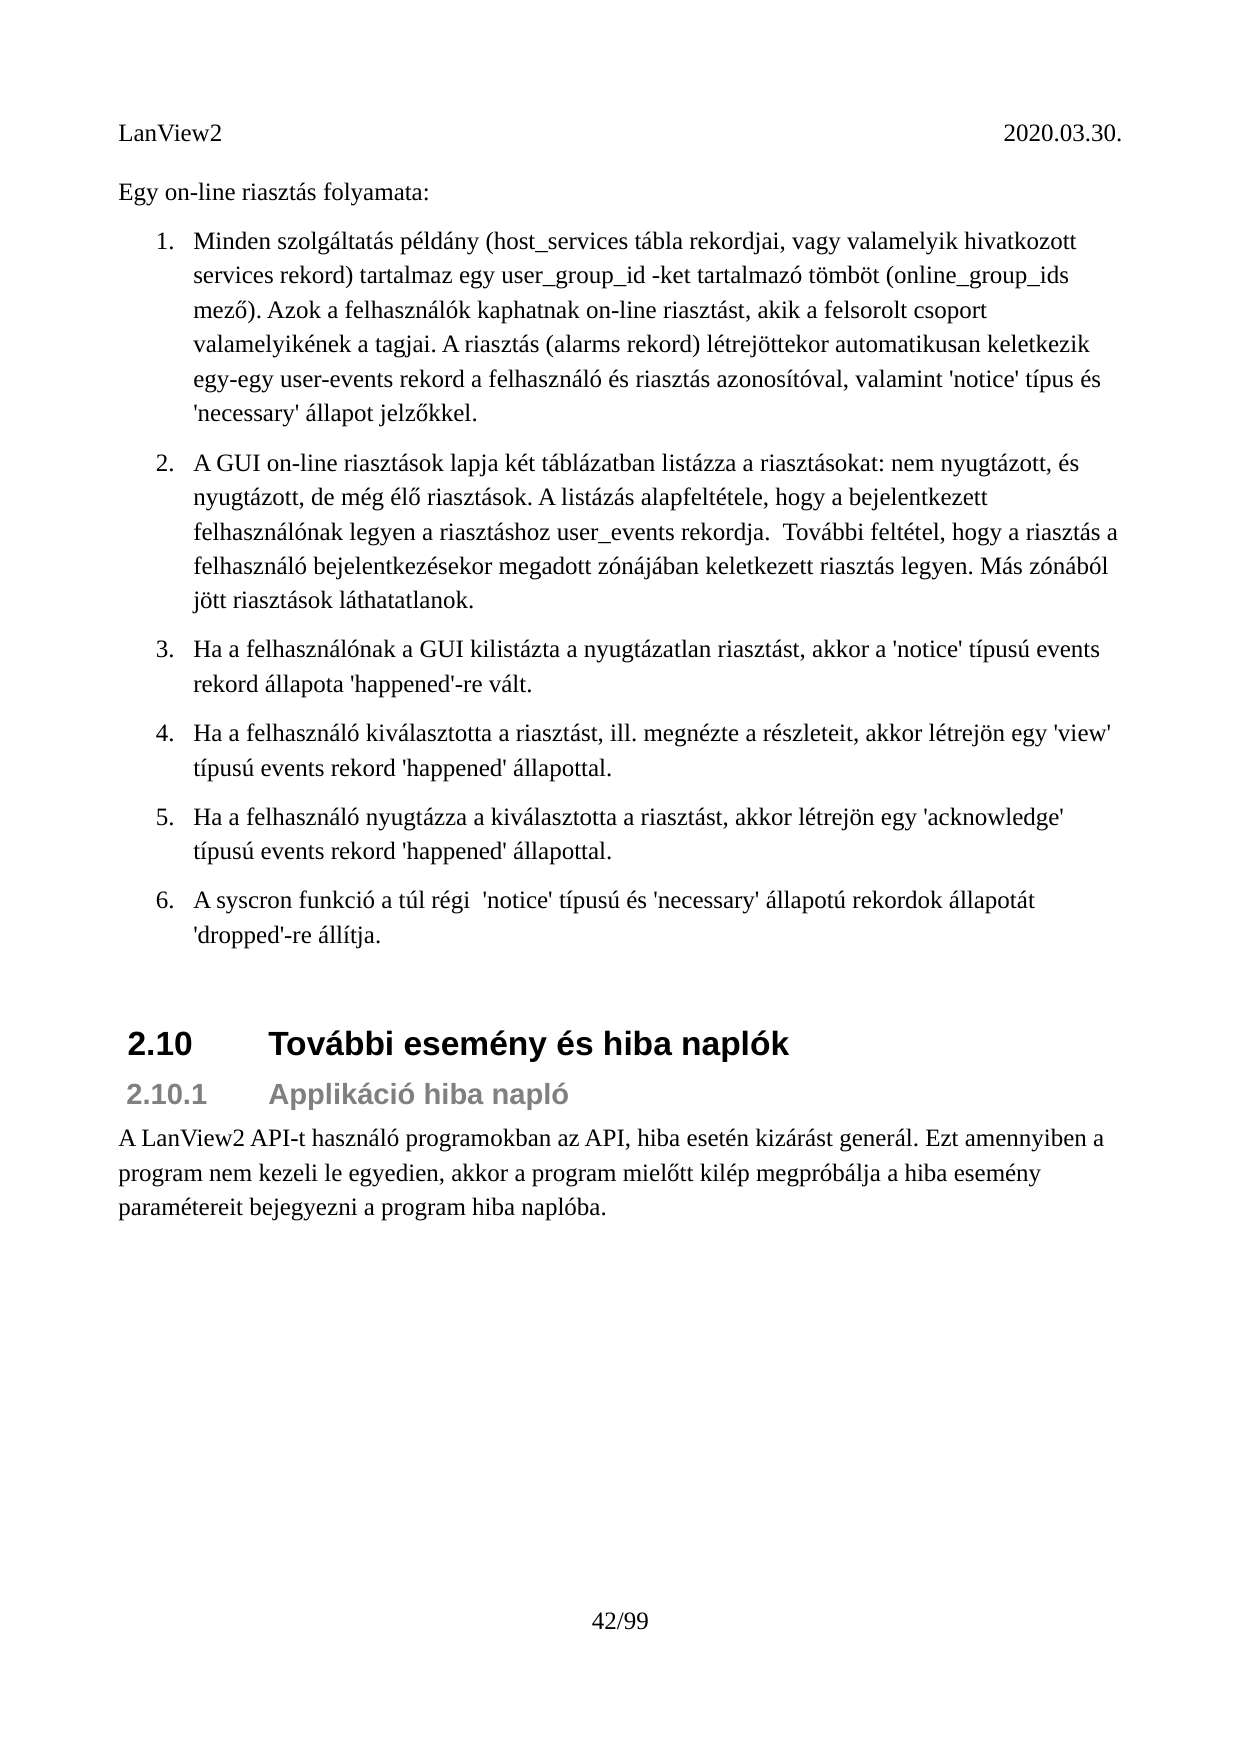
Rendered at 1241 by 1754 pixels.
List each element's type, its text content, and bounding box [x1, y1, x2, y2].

subtitle További esemény és hiba naplók [118, 1024, 1122, 1063]
list Ha a felhasználónak a GUI kilistázta a nyugtázatlan riasztást, akkor a 'notice' típusú events rekord állapota 'happened'-re vált. [156, 634, 1122, 698]
list Ha a felhasználó kiválasztotta a riasztást, ill. megnézte a részleteit, akkor létrejön egy 'view' típusú events rekord 'happened' állapottal. [156, 718, 1122, 781]
subtitle Applikáció hiba napló [118, 1077, 1122, 1111]
list Minden szolgáltatás példány (host_services tábla rekordjai, vagy valamelyik hivatkozott services rekord) tartalmaz egy user_group_id -ket tartalmazó tömböt (online_group_ids mező). Azok a felhasználók kaphatnak on-line riasztást, akik a felsorolt csoport valamelyikének a tagjai. A riasztás (alarms rekord) létrejöttekor automatikusan keletkezik egy-egy user-events rekord a felhasználó és riasztás azonosítóval, valamint 'notice' típus és 'necessary' állapot jelzőkkel. [156, 226, 1122, 427]
list Ha a felhasználó nyugtázza a kiválasztotta a riasztást, akkor létrejön egy 'acknowledge' típusú events rekord 'happened' állapottal. [156, 802, 1122, 865]
list A syscron funkció a túl régi 'notice' típusú és 'necessary' állapotú rekordok állapotát 'dropped'-re állítja. [156, 885, 1122, 948]
text A LanView2 API-t használó programokban az API, hiba esetén kizárást generál. Ezt amennyiben a program nem kezeli le egyedien, akkor a program mielőtt kilép megpróbálja a hiba esemény paramétereit bejegyezni a program hiba naplóba. [118, 1123, 1122, 1221]
text Egy on-line riasztás folyamata: [118, 177, 1122, 206]
list A GUI on-line riasztások lapja két táblázatban listázza a riasztásokat: nem nyugtázott, és nyugtázott, de még élő riasztások. A listázás alapfeltétele, hogy a bejelentkezett felhasználónak legyen a riasztáshoz user_events rekordja. További feltétel, hogy a riasztás a felhasználó bejelentkezésekor megadott zónájában keletkezett riasztás legyen. Más zónából jött riasztások láthatatlanok. [156, 448, 1122, 614]
